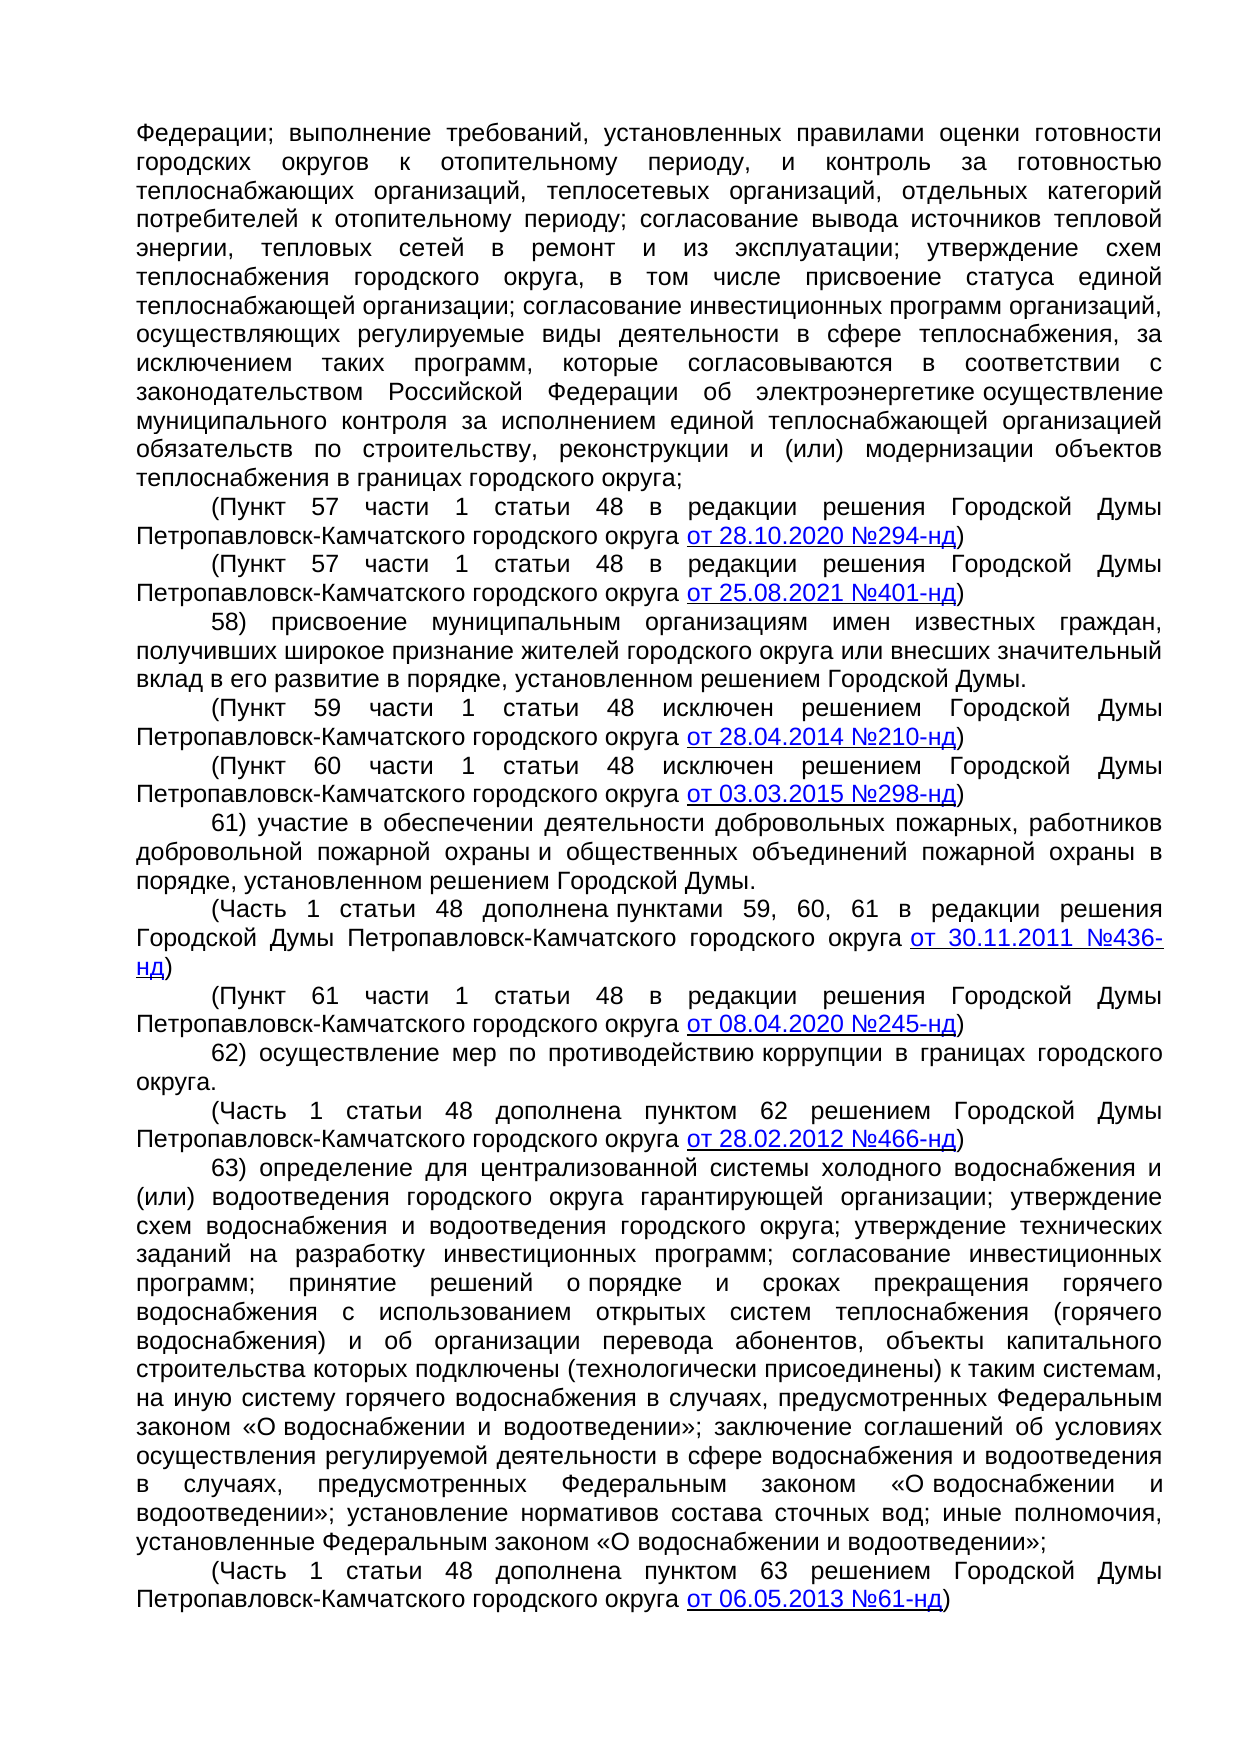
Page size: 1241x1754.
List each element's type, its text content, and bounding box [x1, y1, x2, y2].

text 61) участие в обеспечении деятельности добровольных пожарных, работников добровольной пожарной охраны и общественных объединений пожарной охраны в порядке, установленном решением Городской Думы. [136, 808, 1163, 894]
text (Часть 1 статьи 48 дополнена пунктом 62 решением Городской Думы Петропавловск-Камчатского городского округа от 28.02.2012 №466-нд) [136, 1096, 1163, 1153]
text (Часть 1 статьи 48 дополнена пунктами 59, 60, 61 в редакции решения Городской Думы Петропавловск-Камчатского городского округа от 30.11.2011 №436-нд) [136, 894, 1163, 981]
text 63) определение для централизованной системы холодного водоснабжения и (или) водоотведения городского округа гарантирующей организации; утверждение схем водоснабжения и водоотведения городского округа; утверждение технических заданий на разработку инвестиционных программ; согласование инвестиционных программ; принятие решений о порядке и сроках прекращения горячего водоснабжения с использованием открытых систем теплоснабжения (горячего водоснабжения) и об организации перевода абонентов, объекты капитального строительства которых подключены (технологически присоединены) к таким системам, на иную систему горячего водоснабжения в случаях, предусмотренных Федеральным законом «О водоснабжении и водоотведении»; заключение соглашений об условиях осуществления регулируемой деятельности в сфере водоснабжения и водоотведения в случаях, предусмотренных Федеральным законом «О водоснабжении и водоотведении»; установление нормативов состава сточных вод; иные полномочия, установленные Федеральным законом «О водоснабжении и водоотведении»; [136, 1153, 1163, 1556]
text (Пункт 60 части 1 статьи 48 исключен решением Городской Думы Петропавловск-Камчатского городского округа от 03.03.2015 №298-нд) [136, 751, 1163, 808]
text Федерации; выполнение требований, установленных правилами оценки готовности городских округов к отопительному периоду, и контроль за готовностью теплоснабжающих организаций, теплосетевых организаций, отдельных категорий потребителей к отопительному периоду; согласование вывода источников тепловой энергии, тепловых сетей в ремонт и из эксплуатации; утверждение схем теплоснабжения городского округа, в том числе присвоение статуса единой теплоснабжающей организации; согласование инвестиционных программ организаций, осуществляющих регулируемые виды деятельности в сфере теплоснабжения, за исключением таких программ, которые согласовываются в соответствии с законодательством Российской Федерации об электроэнергетике осуществление муниципального контроля за исполнением единой теплоснабжающей организацией обязательств по строительству, реконструкции и (или) модернизации объектов теплоснабжения в границах городского округа; [136, 118, 1163, 492]
text (Пункт 59 части 1 статьи 48 исключен решением Городской Думы Петропавловск-Камчатского городского округа от 28.04.2014 №210-нд) [136, 693, 1163, 751]
text (Часть 1 статьи 48 дополнена пунктом 63 решением Городской Думы Петропавловск-Камчатского городского округа от 06.05.2013 №61-нд) [136, 1556, 1163, 1613]
text (Пункт 57 части 1 статьи 48 в редакции решения Городской Думы Петропавловск-Камчатского городского округа от 25.08.2021 №401-нд) [136, 549, 1163, 607]
text (Пункт 57 части 1 статьи 48 в редакции решения Городской Думы Петропавловск-Камчатского городского округа от 28.10.2020 №294-нд) [136, 492, 1163, 549]
text (Пункт 61 части 1 статьи 48 в редакции решения Городской Думы Петропавловск-Камчатского городского округа от 08.04.2020 №245-нд) [136, 981, 1163, 1038]
text 58) присвоение муниципальным организациям имен известных граждан, получивших широкое признание жителей городского округа или внесших значительный вклад в его развитие в порядке, установленном решением Городской Думы. [136, 607, 1163, 693]
text 62) осуществление мер по противодействию коррупции в границах городского округа. [136, 1038, 1163, 1096]
